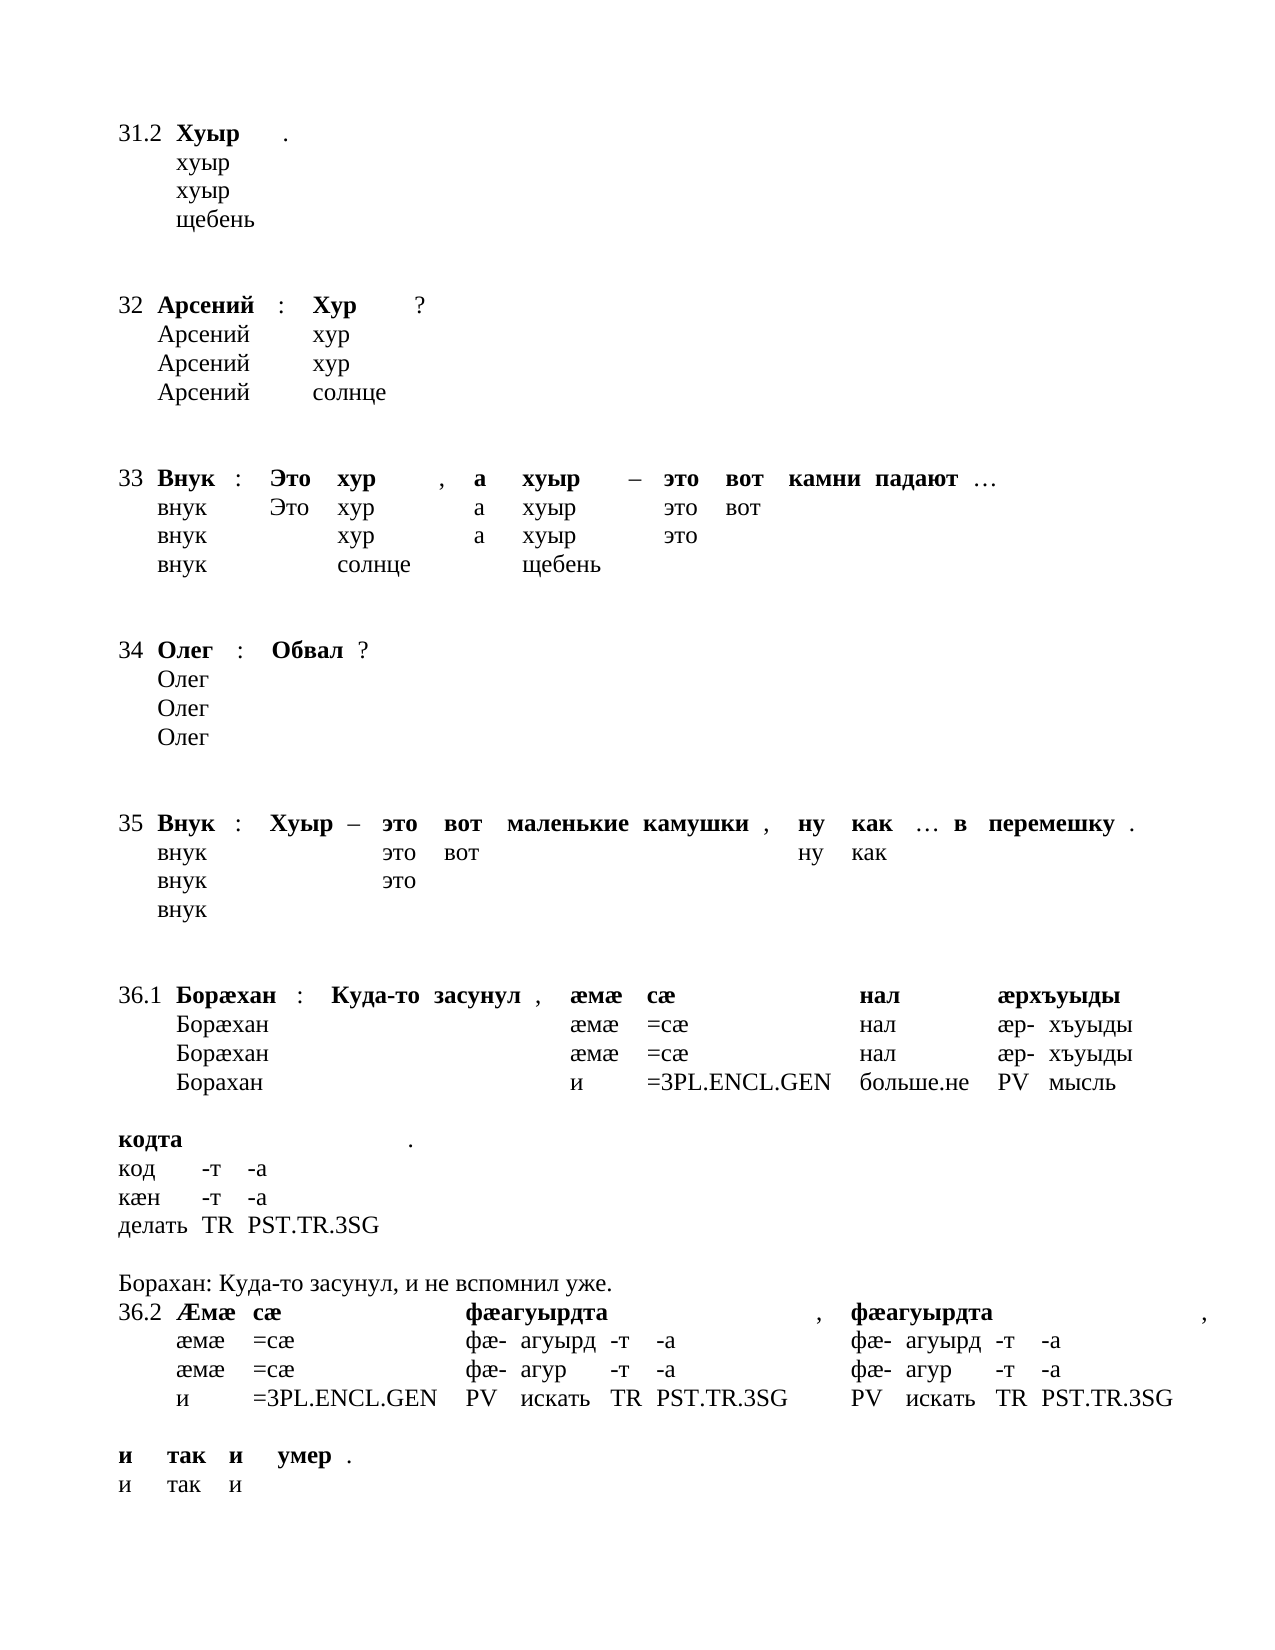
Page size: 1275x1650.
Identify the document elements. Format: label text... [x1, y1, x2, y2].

text нал [859, 1038, 969, 1067]
text Внук [157, 463, 221, 492]
text 31.2 [118, 118, 162, 147]
text : [234, 808, 256, 837]
text Хуыр [176, 118, 269, 147]
text щебень [176, 204, 255, 233]
text – [347, 808, 368, 837]
text -а [656, 1326, 788, 1354]
text это [382, 866, 430, 894]
text камни [788, 463, 861, 492]
text æмæ [570, 1009, 619, 1038]
text нал [859, 1009, 969, 1038]
text а [473, 463, 508, 492]
text делать [118, 1211, 188, 1239]
text Борæхан [176, 1009, 269, 1038]
text вот [444, 808, 493, 837]
text : [237, 636, 258, 664]
text умер [277, 1441, 332, 1469]
text внук [157, 492, 207, 521]
text больше.не [859, 1067, 969, 1096]
text ? [414, 291, 435, 319]
text вот [725, 463, 774, 492]
text =сæ [253, 1354, 438, 1383]
text перемешку [988, 808, 1115, 837]
text … [972, 463, 997, 492]
text агур [520, 1354, 596, 1383]
text фæ- [851, 1326, 892, 1354]
text -а [247, 1182, 379, 1211]
text как [851, 808, 901, 837]
text хуыр [176, 176, 255, 204]
text сæ [647, 981, 846, 1009]
text Это [269, 492, 309, 521]
text 35 [118, 808, 143, 837]
text хур [312, 348, 386, 377]
text : [234, 463, 256, 492]
text =сæ [647, 1009, 832, 1038]
text падают [875, 463, 958, 492]
text . [346, 1441, 367, 1469]
text это [382, 808, 430, 837]
text это [382, 837, 416, 866]
text =3PL.ENCL.GEN [253, 1383, 438, 1412]
text =сæ [253, 1326, 438, 1354]
text засунул [434, 981, 521, 1009]
text Хуыр [269, 808, 333, 837]
text солнце [337, 549, 411, 578]
text это [663, 463, 712, 492]
text это [663, 492, 698, 521]
text Олег [157, 664, 209, 693]
text и [118, 1441, 153, 1469]
text TR [610, 1383, 642, 1412]
text хуыр [522, 521, 601, 549]
text так [167, 1469, 201, 1498]
text … [914, 808, 940, 837]
text Олег [157, 693, 209, 722]
text хур [337, 492, 411, 521]
text фæ- [465, 1354, 507, 1383]
text внук [157, 521, 207, 549]
text Æмæ [176, 1297, 239, 1326]
text Внук [157, 808, 221, 837]
text хур [337, 463, 425, 492]
text внук [157, 894, 207, 923]
text фæ- [465, 1326, 507, 1354]
text так [167, 1441, 215, 1469]
text в [953, 808, 974, 837]
text камушки [643, 808, 749, 837]
text агуырд [906, 1326, 982, 1354]
text код [118, 1153, 188, 1182]
text -т [202, 1182, 234, 1211]
text и [229, 1441, 263, 1469]
text и [570, 1067, 619, 1096]
text вот [725, 492, 761, 521]
text -т [610, 1326, 642, 1354]
text 33 [118, 463, 143, 492]
text Это [269, 463, 323, 492]
text Арсений [157, 348, 250, 377]
text фæ- [851, 1354, 892, 1383]
text фæагуырдта [851, 1297, 1187, 1326]
text =3PL.ENCL.GEN [647, 1067, 832, 1096]
text агур [906, 1354, 982, 1383]
text ну [798, 808, 838, 837]
text внук [157, 549, 207, 578]
text – [629, 463, 650, 492]
text 32 [118, 291, 143, 319]
text . [1129, 808, 1150, 837]
text Хур [312, 291, 400, 319]
text TR [202, 1211, 234, 1239]
text : [296, 981, 317, 1009]
text Олег [157, 636, 223, 664]
text . [407, 1124, 428, 1153]
text сæ [253, 1297, 452, 1326]
text Арсений [157, 377, 250, 406]
text ну [798, 837, 824, 866]
text агуырд [520, 1326, 596, 1354]
text Борæхан [176, 1038, 269, 1067]
text 36.2 [118, 1297, 162, 1326]
text æмæ [570, 981, 633, 1009]
text маленькие [507, 808, 629, 837]
text -т [995, 1326, 1027, 1354]
text хуыр [176, 147, 255, 176]
text , [763, 808, 784, 837]
text и [176, 1383, 225, 1412]
text а [473, 521, 508, 549]
text и [229, 1469, 250, 1498]
text Борахан [176, 1067, 269, 1096]
text а [473, 492, 494, 521]
text æмæ [176, 1326, 225, 1354]
text , [1201, 1297, 1222, 1326]
text -т [202, 1153, 234, 1182]
text хур [312, 319, 386, 348]
text : [278, 291, 299, 319]
text æр- [997, 1038, 1035, 1067]
text 36.1 [118, 981, 162, 1009]
text фæагуырдта [465, 1297, 802, 1326]
text , [535, 981, 556, 1009]
text . [282, 118, 303, 147]
text , [816, 1297, 837, 1326]
text PV [851, 1383, 892, 1412]
text нал [859, 981, 983, 1009]
text PST.TR.3SG [1041, 1383, 1173, 1412]
text PST.TR.3SG [247, 1211, 379, 1239]
text -а [1041, 1354, 1173, 1383]
text щебень [522, 549, 601, 578]
text внук [157, 866, 207, 894]
text искать [906, 1383, 982, 1412]
text вот [444, 837, 479, 866]
text -а [1041, 1326, 1173, 1354]
text солнце [312, 377, 386, 406]
text хур [337, 521, 411, 549]
text æмæ [570, 1038, 619, 1067]
text как [851, 837, 887, 866]
text PST.TR.3SG [656, 1383, 788, 1412]
text =сæ [647, 1038, 832, 1067]
text хъуыды [1048, 1009, 1133, 1038]
text -т [995, 1354, 1027, 1383]
text мысль [1048, 1067, 1133, 1096]
text внук [157, 837, 207, 866]
text æмæ [176, 1354, 225, 1383]
text хъуыды [1048, 1038, 1133, 1067]
text -т [610, 1354, 642, 1383]
text PV [465, 1383, 507, 1412]
text Куда-то [331, 981, 420, 1009]
text Борахан: Куда-то засунул, и не вспомнил уже. [118, 1268, 1249, 1297]
text Обвал [271, 636, 343, 664]
text TR [995, 1383, 1027, 1412]
text 34 [118, 636, 143, 664]
text æрхъуыды [997, 981, 1147, 1009]
text кæн [118, 1182, 188, 1211]
text PV [997, 1067, 1035, 1096]
text хуыр [522, 463, 615, 492]
text Борæхан [176, 981, 283, 1009]
text хуыр [522, 492, 601, 521]
text Олег [157, 722, 209, 751]
text Арсений [157, 319, 250, 348]
text -а [656, 1354, 788, 1383]
text ? [357, 636, 378, 664]
text Арсений [157, 291, 264, 319]
text кодта [118, 1124, 393, 1153]
text это [663, 521, 712, 549]
text и [118, 1469, 139, 1498]
text , [439, 463, 460, 492]
text æр- [997, 1009, 1035, 1038]
text искать [520, 1383, 596, 1412]
text -а [247, 1153, 379, 1182]
